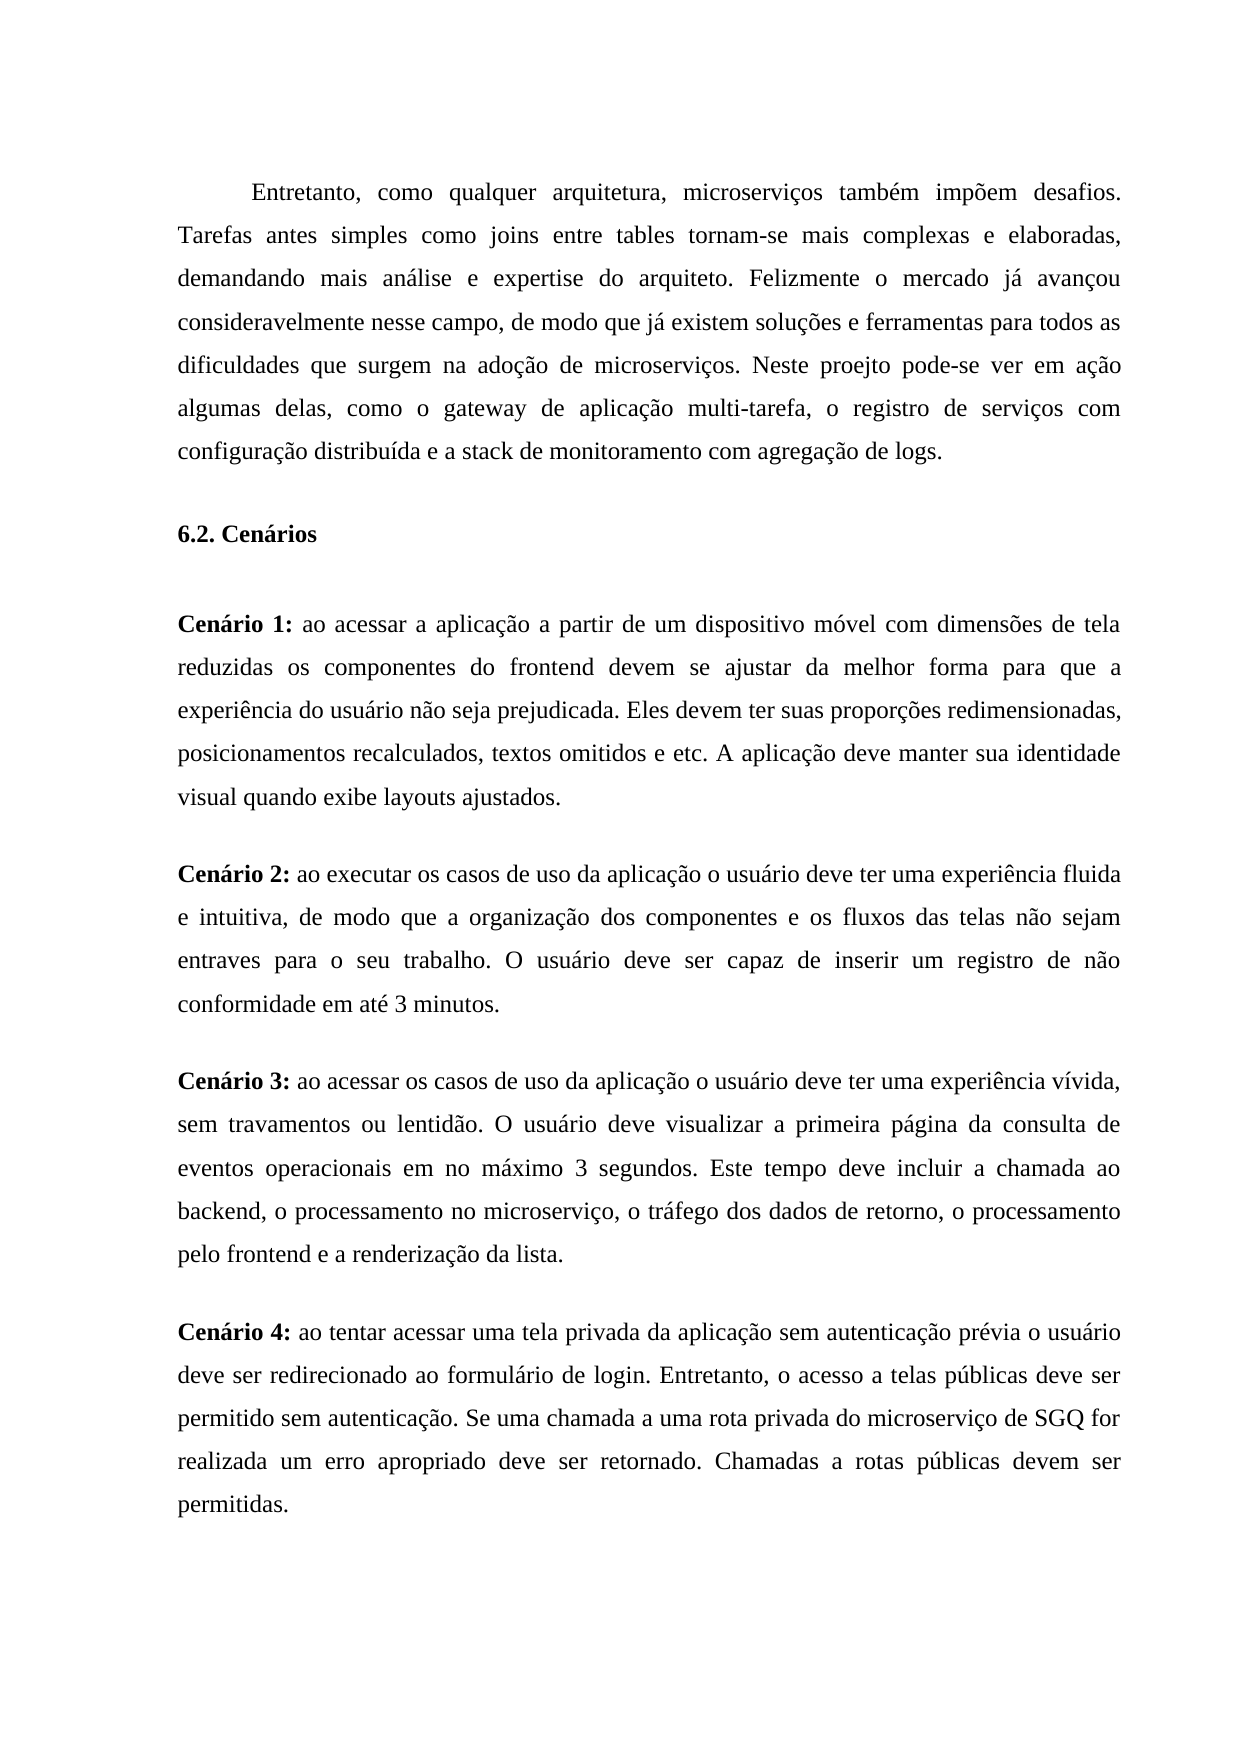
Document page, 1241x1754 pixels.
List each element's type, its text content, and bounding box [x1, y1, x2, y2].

text Cenário 2: ao executar os casos de uso da aplicação o usuário deve ter uma experiência fluida e intuitiva, de modo que a organização dos componentes e os fluxos das telas não sejam entraves para o seu trabalho. O usuário deve ser capaz de inserir um registro de não conformidade em até 3 minutos. [177, 859, 1122, 1017]
text Cenário 1: ao acessar a aplicação a partir de um dispositivo móvel com dimensões de tela reduzidas os componentes do frontend devem se ajustar da melhor forma para que a experiência do usuário não seja prejudicada. Eles devem ter suas proporções redimensionadas, posicionamentos recalculados, textos omitidos e etc. A aplicação deve manter sua identidade visual quando exibe layouts ajustados. [177, 609, 1122, 810]
text Entretanto, como qualquer arquitetura, microserviços também impõem desafios. Tarefas antes simples como joins entre tables tornam-se mais complexas e elaboradas, demandando mais análise e expertise do arquiteto. Felizmente o mercado já avançou consideravelmente nesse campo, de modo que já existem soluções e ferramentas para todos as dificuldades que surgem na adoção de microserviços. Neste proejto pode-se ver em ação algumas delas, como o gateway de aplicação multi-tarefa, o registro de serviços com configuração distribuída e a stack de monitoramento com agregação de logs. [177, 177, 1122, 465]
text Cenário 4: ao tentar acessar uma tela privada da aplicação sem autenticação prévia o usuário deve ser redirecionado ao formulário de login. Entretanto, o acesso a telas públicas deve ser permitido sem autenticação. Se uma chamada a uma rota privada do microserviço de SGQ for realizada um erro apropriado deve ser retornado. Chamadas a rotas públicas devem ser permitidas. [177, 1317, 1122, 1518]
text Cenário 3: ao acessar os casos de uso da aplicação o usuário deve ter uma experiência vívida, sem travamentos ou lentidão. O usuário deve visualizar a primeira página da consulta de eventos operacionais em no máximo 3 segundos. Este tempo deve incluir a chamada ao backend, o processamento no microserviço, o tráfego dos dados de retorno, o processamento pelo frontend e a renderização da lista. [177, 1066, 1122, 1268]
subtitle 6.2. Cenários [177, 519, 1122, 548]
